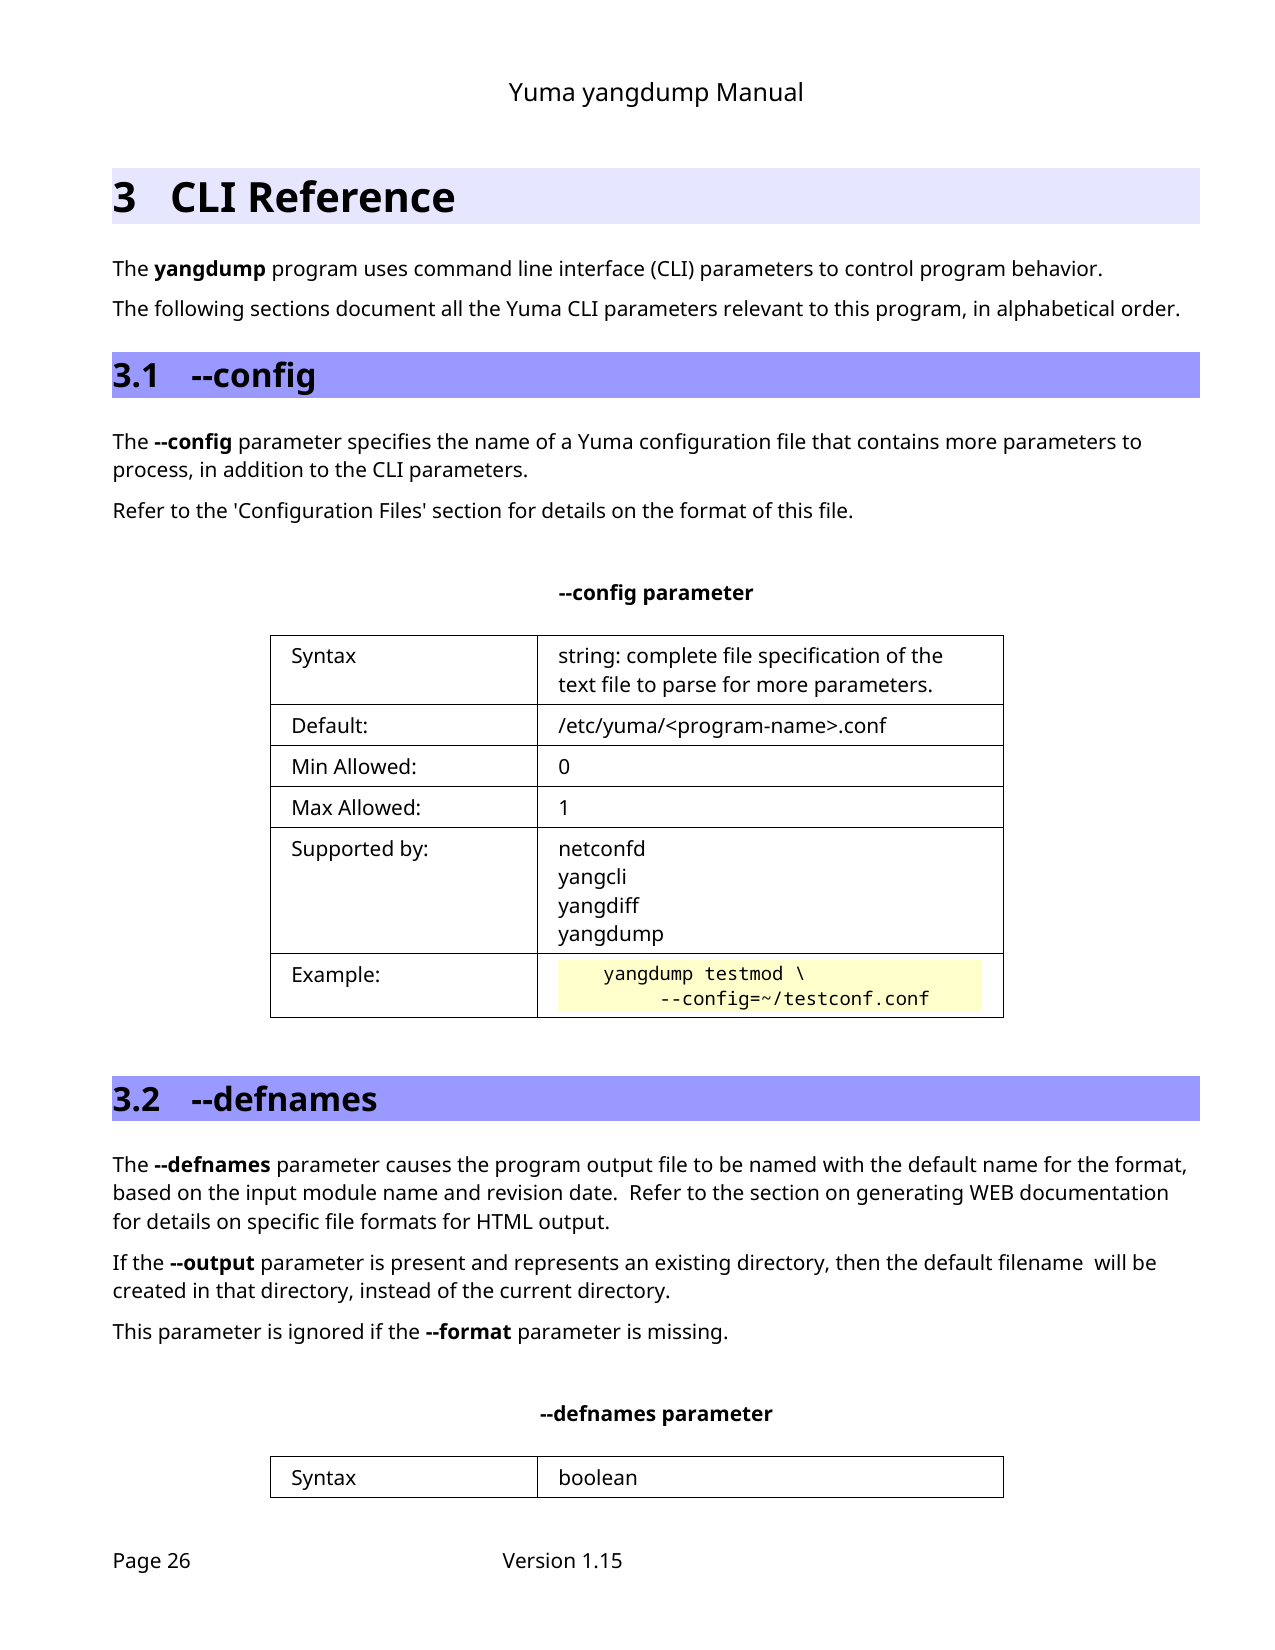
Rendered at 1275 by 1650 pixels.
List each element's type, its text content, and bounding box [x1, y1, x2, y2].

table_cell Max Allowed: [271, 787, 537, 827]
table_header Syntax [271, 636, 537, 704]
table_cell 0 [538, 746, 1003, 786]
text The --defnames parameter causes the program output file to be named with the default name for the format, based on the input module name and revision date. Refer to the section on generating WEB documentation for details on specific file formats for HTML output. [112, 1150, 1200, 1235]
subtitle --config parameter [127, 578, 1185, 606]
text Refer to the 'Configuration Files' section for details on the format of this file. [112, 496, 1200, 524]
text The yangdump program uses command line interface (CLI) parameters to control program behavior. [112, 254, 1200, 282]
text The --config parameter specifies the name of a Yuma configuration file that contains more parameters to process, in addition to the CLI parameters. [112, 427, 1200, 484]
subtitle --config [112, 352, 1200, 398]
table_cell Example: [271, 954, 537, 1017]
table_header Syntax [271, 1457, 537, 1497]
text The following sections document all the Yuma CLI parameters relevant to this program, in alphabetical order. [112, 294, 1200, 323]
subtitle CLI Reference [112, 168, 1200, 224]
table_header boolean [538, 1457, 1003, 1497]
table_cell /etc/yuma/<program-name>.conf [538, 705, 1003, 745]
subtitle --defnames parameter [127, 1399, 1185, 1428]
table_cell Supported by: [271, 828, 537, 953]
text If the --output parameter is present and represents an existing directory, then the default filename will be created in that directory, instead of the current directory. [112, 1248, 1200, 1305]
subtitle --defnames [112, 1076, 1200, 1121]
table_cell Min Allowed: [271, 746, 537, 786]
table_cell 1 [538, 787, 1003, 827]
table_header string: complete file specification of the text file to parse for more parameters. [538, 636, 1003, 704]
table_cell yangdump testmod \ --config=~/testconf.conf [538, 954, 1003, 1017]
table_cell Default: [271, 705, 537, 745]
text This parameter is ignored if the --format parameter is missing. [112, 1317, 1200, 1346]
table_cell netconfd yangcli yangdiff yangdump [538, 828, 1003, 953]
